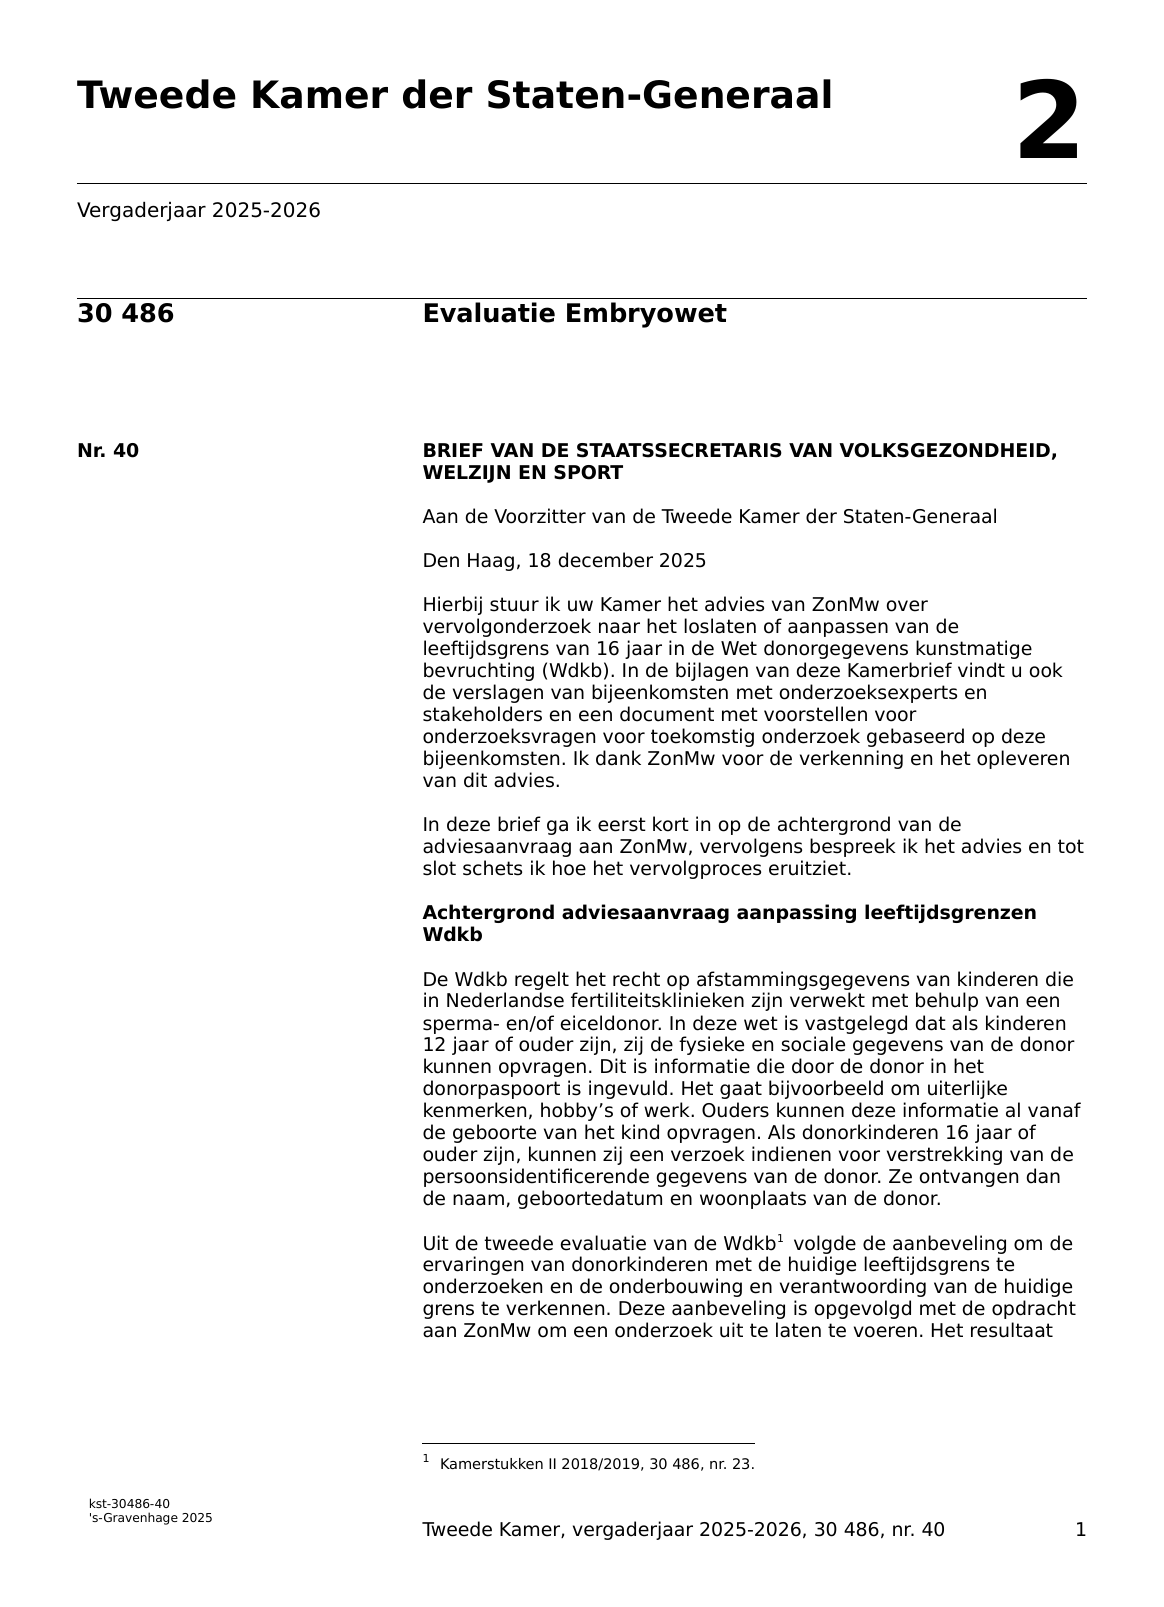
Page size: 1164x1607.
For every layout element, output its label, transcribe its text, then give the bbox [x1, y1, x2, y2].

table_cell Vergaderjaar 2025-2026 [77, 184, 1087, 298]
subtitle Achtergrond adviesaanvraag aanpassing leeftijdsgrenzen Wdkb [422, 902, 1087, 946]
text De Wdkb regelt het recht op afstammingsgegevens van kinderen die in Nederlandse fertiliteitsklinieken zijn verwekt met behulp van een sperma- en/of eiceldonor. In deze wet is vastgelegd dat als kinderen 12 jaar of ouder zijn, zij de fysieke en sociale gegevens van de donor kunnen opvragen. Dit is informatie die door de donor in het donorpaspoort is ingevuld. Het gaat bijvoorbeeld om uiterlijke kenmerken, hobby’s of werk. Ouders kunnen deze informatie al vanaf de geboorte van het kind opvragen. Als donorkinderen 16 jaar of ouder zijn, kunnen zij een verzoek indienen voor verstrekking van de persoonsidentificerende gegevens van de donor. Ze ontvangen dan de naam, geboortedatum en woonplaats van de donor. [422, 968, 1087, 1210]
text Den Haag, 18 december 2025 [422, 550, 1087, 572]
subtitle 30 486 Evaluatie Embryowet [77, 299, 1087, 329]
text Kamerstukken II 2018/2019, 30 486, nr. 23. [422, 1452, 1087, 1474]
text In deze brief ga ik eerst kort in op de achtergrond van de adviesaanvraag aan ZonMw, vervolgens bespreek ik het advies en tot slot schets ik hoe het vervolgproces eruitziet. [422, 814, 1087, 880]
table_header 2 [886, 59, 1087, 183]
text 's-Gravenhage 2025 [88, 1511, 323, 1525]
text Hierbij stuur ik uw Kamer het advies van ZonMw over vervolgonderzoek naar het loslaten of aanpassen van de leeftijdsgrens van 16 jaar in de Wet donorgegevens kunstmatige bevruchting (Wdkb). In de bijlagen van deze Kamerbrief vindt u ook de verslagen van bijeenkomsten met onderzoeksexperts en stakeholders en een document met voorstellen voor onderzoeksvragen voor toekomstig onderzoek gebaseerd op deze bijeenkomsten. Ik dank ZonMw voor de verkenning en het opleveren van dit advies. [422, 594, 1087, 792]
text kst-30486-40 [88, 1497, 323, 1511]
text Aan de Voorzitter van de Tweede Kamer der Staten-Generaal [422, 506, 1087, 528]
subtitle Nr. 40 BRIEF VAN DE STAATSSECRETARIS VAN VOLKSGEZONDHEID, WELZIJN EN SPORT [77, 440, 1087, 484]
table_header Tweede Kamer der Staten-Generaal [77, 59, 886, 183]
text Uit de tweede evaluatie van de Wdkb volgde de aanbeveling om de ervaringen van donorkinderen met de huidige leeftijdsgrens te onderzoeken en de onderbouwing en verantwoording van de huidige grens te verkennen. Deze aanbeveling is opgevolgd met de opdracht aan ZonMw om een onderzoek uit te laten te voeren. Het resultaat [422, 1232, 1087, 1342]
